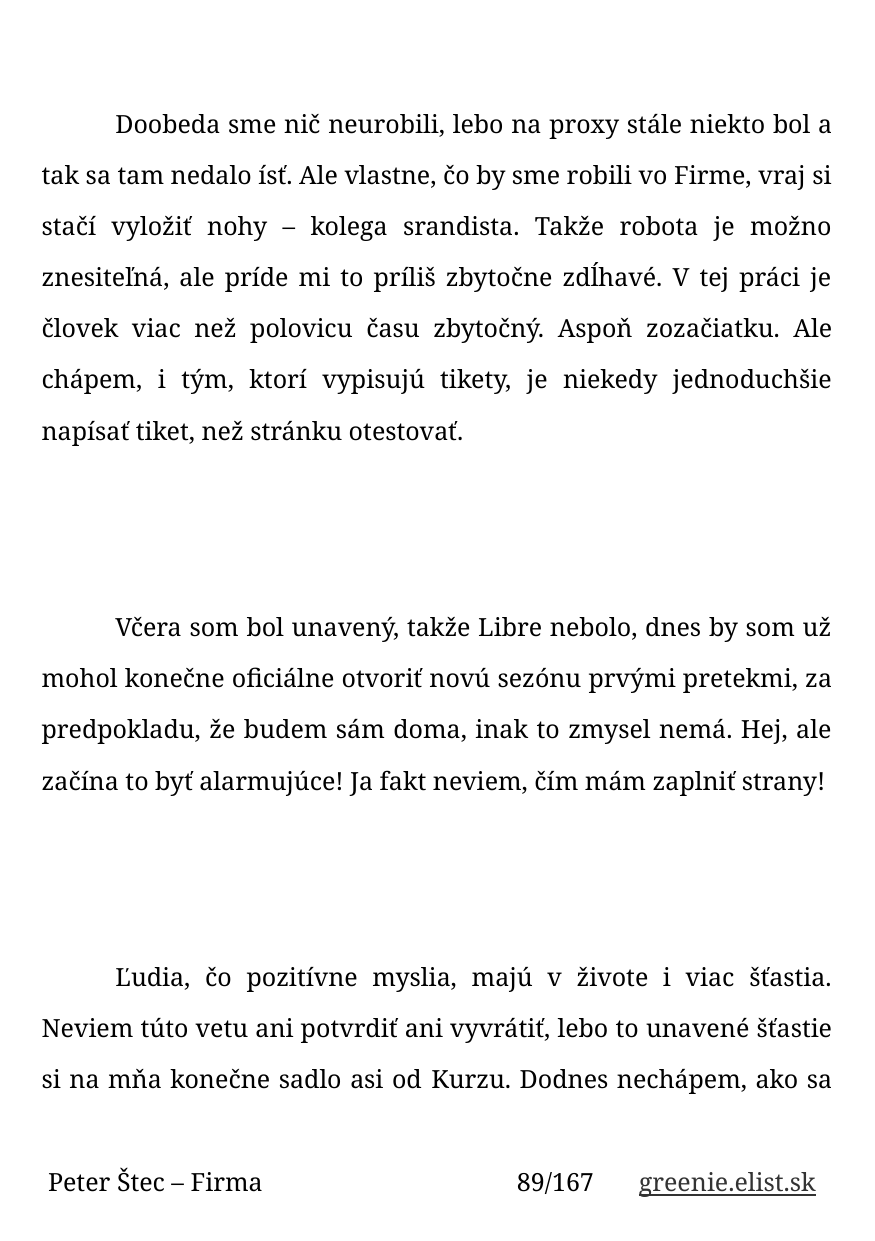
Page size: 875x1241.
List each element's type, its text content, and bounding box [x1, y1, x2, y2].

text Ľudia, čo pozitívne myslia, majú v živote i viac šťastia. Neviem túto vetu ani potvrdiť ani vyvrátiť, lebo to unavené šťastie si na mňa konečne sadlo asi od Kurzu. Dodnes nechápem, ako sa [41, 960, 833, 1096]
text Včera som bol unavený, takže Libre nebolo, dnes by som už mohol konečne oficiálne otvoriť novú sezónu prvými pretekmi, za predpokladu, že budem sám doma, inak to zmysel nemá. Hej, ale začína to byť alarmujúce! Ja fakt neviem, čím mám zaplniť strany! [41, 610, 833, 797]
text Doobeda sme nič neurobili, lebo na proxy stále niekto bol a tak sa tam nedalo ísť. Ale vlastne, čo by sme robili vo Firme, vraj si stačí vyložiť nohy – kolega srandista. Takže robota je možno znesiteľná, ale príde mi to príliš zbytočne zdĺhavé. V tej práci je človek viac než polovicu času zbytočný. Aspoň zozačiatku. Ale chápem, i tým, ktorí vypisujú tikety, je niekedy jednoduchšie napísať tiket, než stránku otestovať. [41, 107, 833, 447]
